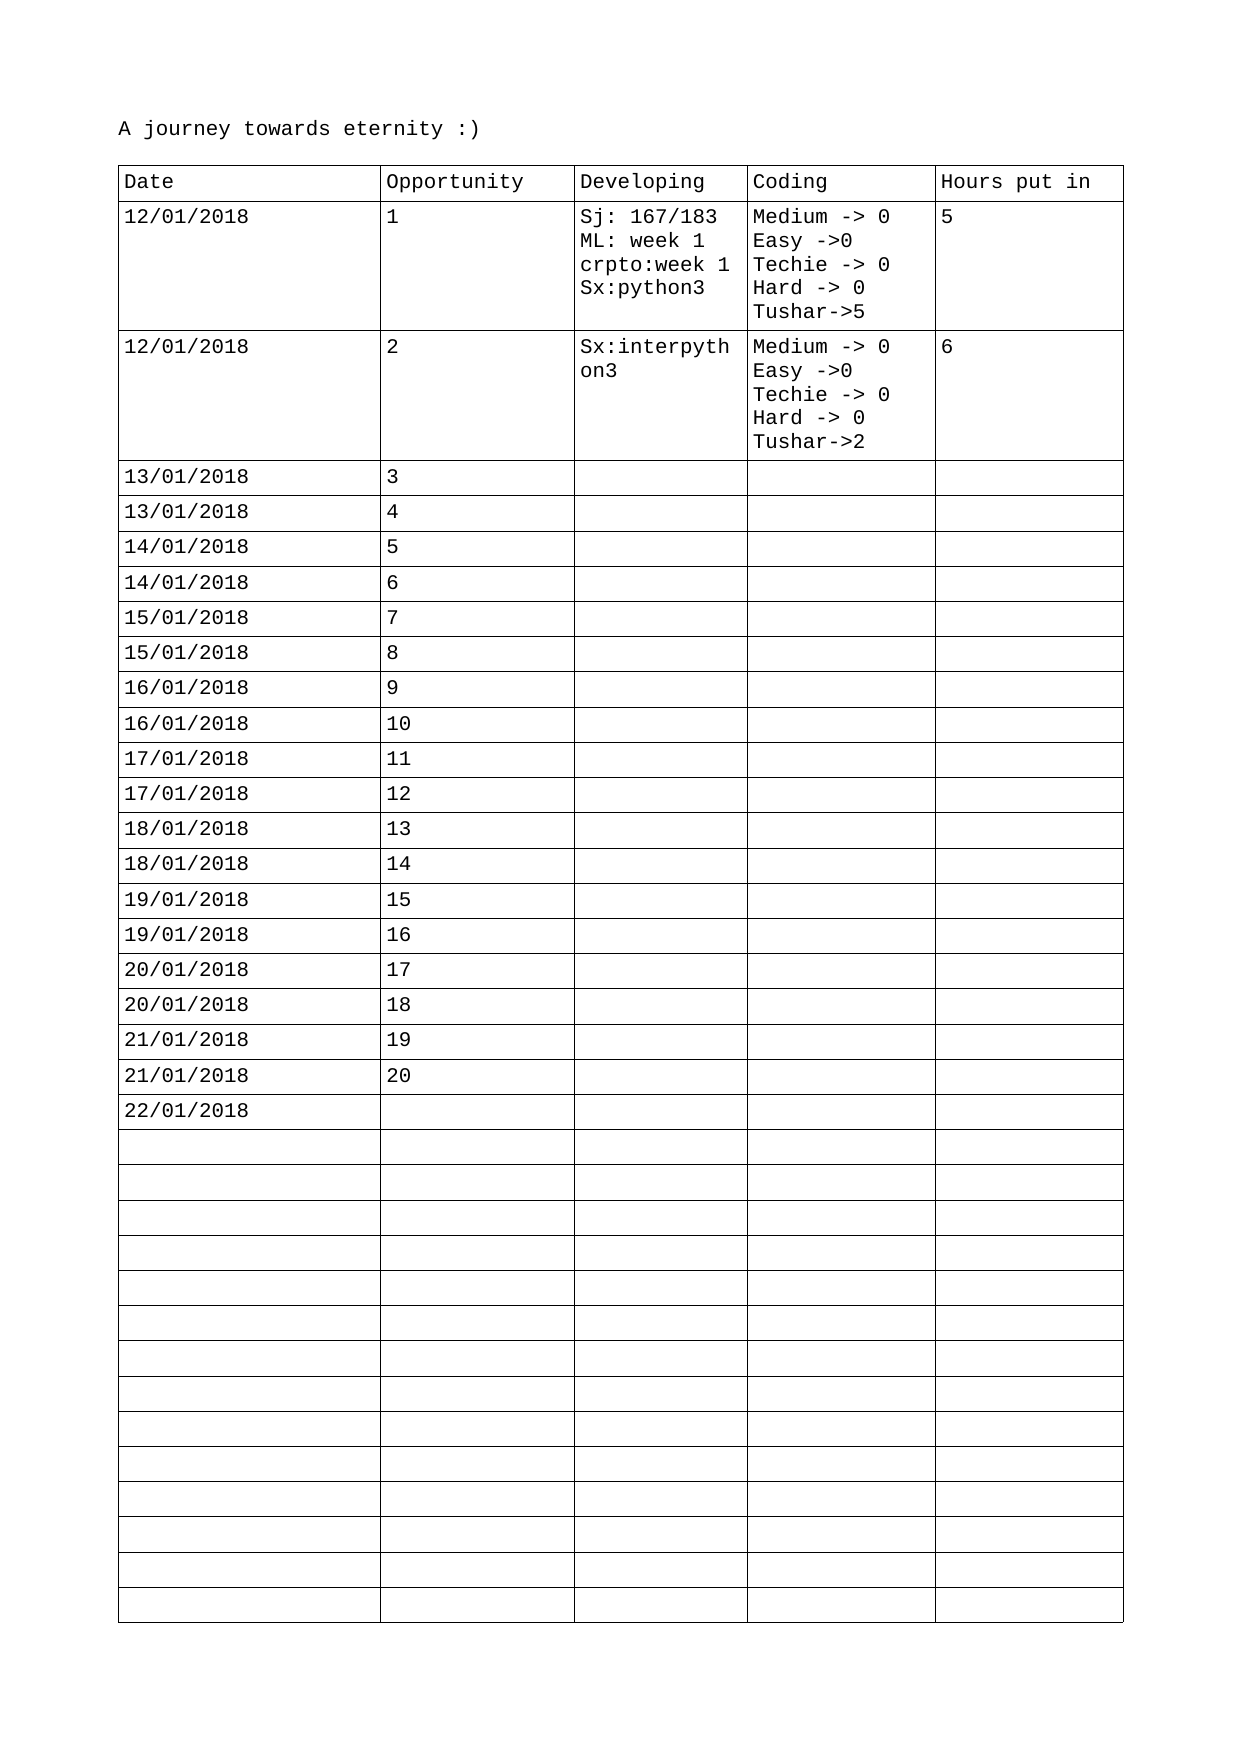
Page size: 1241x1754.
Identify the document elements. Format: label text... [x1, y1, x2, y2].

table_cell 12 [381, 778, 574, 812]
table_cell [748, 672, 935, 707]
table_cell [748, 1060, 935, 1094]
table_header Coding [748, 166, 935, 201]
table_header Date [119, 166, 380, 201]
table_cell [575, 496, 747, 531]
table_cell [119, 1517, 380, 1552]
table_cell [748, 637, 935, 671]
table_cell 14/01/2018 [119, 532, 380, 566]
table_cell 17/01/2018 [119, 778, 380, 812]
table_cell 20/01/2018 [119, 954, 380, 988]
table_cell [748, 1412, 935, 1446]
table_cell [381, 1588, 574, 1622]
table_cell [936, 1095, 1123, 1129]
table_cell [575, 1025, 747, 1059]
table_cell [381, 1447, 574, 1481]
table_cell [119, 1482, 380, 1516]
table_cell [575, 1482, 747, 1516]
table_cell 13/01/2018 [119, 461, 380, 495]
table_cell 16/01/2018 [119, 708, 380, 742]
table_cell [936, 496, 1123, 531]
table_cell 2 [381, 331, 574, 460]
table_cell [936, 919, 1123, 953]
table_cell [936, 602, 1123, 636]
table_cell 20 [381, 1060, 574, 1094]
table_cell [119, 1341, 380, 1376]
table_cell [748, 813, 935, 847]
table_cell [575, 1236, 747, 1270]
table_cell [936, 743, 1123, 777]
table_cell [381, 1377, 574, 1411]
table_cell 18 [381, 989, 574, 1023]
table_cell [381, 1517, 574, 1552]
table_cell [575, 708, 747, 742]
table_cell 5 [381, 532, 574, 566]
table_cell [748, 954, 935, 988]
table_cell 5 [936, 202, 1123, 330]
table_cell [936, 1482, 1123, 1516]
table_cell [936, 849, 1123, 883]
table_cell [575, 884, 747, 918]
table_cell [748, 1236, 935, 1270]
table_cell [936, 1412, 1123, 1446]
table_cell [936, 1306, 1123, 1340]
table_cell [575, 602, 747, 636]
table_cell 7 [381, 602, 574, 636]
table_cell [119, 1271, 380, 1305]
table_cell [575, 989, 747, 1023]
table_cell [936, 1377, 1123, 1411]
table_cell [748, 743, 935, 777]
table_cell [936, 1165, 1123, 1199]
table_cell [575, 1201, 747, 1235]
table_cell [936, 708, 1123, 742]
table_cell 21/01/2018 [119, 1025, 380, 1059]
table_cell [748, 1553, 935, 1587]
table_cell [119, 1165, 380, 1199]
table_cell [575, 1060, 747, 1094]
table_cell [936, 1341, 1123, 1376]
table_cell 12/01/2018 [119, 331, 380, 460]
table_cell [575, 1095, 747, 1129]
table_cell [936, 1236, 1123, 1270]
table_cell [748, 919, 935, 953]
table_cell [575, 1165, 747, 1199]
table_cell [936, 954, 1123, 988]
table_cell [748, 884, 935, 918]
table_cell [936, 637, 1123, 671]
table_cell Sj: 167/183 ML: week 1 crpto:week 1 Sx:python3 [575, 202, 747, 330]
table_cell [748, 496, 935, 531]
table_cell [575, 919, 747, 953]
table_cell [936, 1517, 1123, 1552]
table_cell [119, 1588, 380, 1622]
table_header Opportunity [381, 166, 574, 201]
table_cell [575, 849, 747, 883]
table_cell [936, 778, 1123, 812]
table_cell 6 [936, 331, 1123, 460]
table_cell [936, 1553, 1123, 1587]
table_cell [748, 1271, 935, 1305]
table_cell [748, 1447, 935, 1481]
table_cell [748, 989, 935, 1023]
table_cell [575, 813, 747, 847]
table_cell 16/01/2018 [119, 672, 380, 707]
table_cell [936, 1447, 1123, 1481]
table_cell [119, 1201, 380, 1235]
table_cell [748, 602, 935, 636]
table_cell 19 [381, 1025, 574, 1059]
table_cell [575, 637, 747, 671]
table_cell [119, 1306, 380, 1340]
table_cell [575, 1377, 747, 1411]
table_cell [119, 1412, 380, 1446]
table_cell 14 [381, 849, 574, 883]
table_cell [748, 532, 935, 566]
table_cell [575, 1588, 747, 1622]
table_cell 18/01/2018 [119, 849, 380, 883]
table_cell [381, 1553, 574, 1587]
table_cell [575, 1341, 747, 1376]
table_cell [575, 954, 747, 988]
table_cell [119, 1553, 380, 1587]
table_cell [748, 1588, 935, 1622]
table_cell [748, 1377, 935, 1411]
table_cell [936, 567, 1123, 601]
table_cell 18/01/2018 [119, 813, 380, 847]
table_cell [748, 1306, 935, 1340]
table_cell Medium -> 0 Easy ->0 Techie -> 0 Hard -> 0 Tushar->2 [748, 331, 935, 460]
table_cell [119, 1447, 380, 1481]
table_cell [575, 1517, 747, 1552]
table_cell [381, 1130, 574, 1164]
table_cell [119, 1130, 380, 1164]
table_cell [748, 708, 935, 742]
table_cell [381, 1306, 574, 1340]
table_cell [748, 1025, 935, 1059]
table_cell [575, 1130, 747, 1164]
text A journey towards eternity :) [118, 118, 1122, 142]
table_cell [748, 461, 935, 495]
table_cell [748, 778, 935, 812]
table_cell 21/01/2018 [119, 1060, 380, 1094]
table_cell 9 [381, 672, 574, 707]
table_cell [748, 1482, 935, 1516]
table_header Hours put in [936, 166, 1123, 201]
table_cell 3 [381, 461, 574, 495]
table_cell [575, 672, 747, 707]
table_cell [575, 1271, 747, 1305]
table_cell 14/01/2018 [119, 567, 380, 601]
table_cell 8 [381, 637, 574, 671]
table_cell [936, 884, 1123, 918]
table_cell [936, 1201, 1123, 1235]
table_cell 10 [381, 708, 574, 742]
table_cell [575, 532, 747, 566]
table_cell [748, 1201, 935, 1235]
table_cell 20/01/2018 [119, 989, 380, 1023]
table_cell [381, 1095, 574, 1129]
table_cell [575, 778, 747, 812]
table_cell [936, 1060, 1123, 1094]
table_cell [381, 1236, 574, 1270]
table_cell [119, 1377, 380, 1411]
table_cell [936, 672, 1123, 707]
table_cell [575, 743, 747, 777]
table_cell [381, 1165, 574, 1199]
table_cell [575, 1412, 747, 1446]
table_cell [575, 1447, 747, 1481]
table_cell [381, 1201, 574, 1235]
table_cell [748, 1130, 935, 1164]
table_cell [936, 813, 1123, 847]
table_cell 1 [381, 202, 574, 330]
table_cell 13 [381, 813, 574, 847]
table_cell 13/01/2018 [119, 496, 380, 531]
table_cell Sx:interpython3 [575, 331, 747, 460]
table_cell [381, 1271, 574, 1305]
table_header Developing [575, 166, 747, 201]
table_cell [936, 989, 1123, 1023]
table_cell [381, 1341, 574, 1376]
table_cell [748, 1341, 935, 1376]
table_cell 12/01/2018 [119, 202, 380, 330]
table_cell [381, 1482, 574, 1516]
table_cell [381, 1412, 574, 1446]
table_cell [936, 1025, 1123, 1059]
table_cell 6 [381, 567, 574, 601]
table_cell [936, 1271, 1123, 1305]
table_cell 11 [381, 743, 574, 777]
table_cell 19/01/2018 [119, 919, 380, 953]
table_cell [936, 461, 1123, 495]
table_cell 4 [381, 496, 574, 531]
table_cell [575, 461, 747, 495]
table_cell [748, 1517, 935, 1552]
table_cell 15 [381, 884, 574, 918]
table_cell 17 [381, 954, 574, 988]
table_cell [748, 1095, 935, 1129]
table_cell Medium -> 0 Easy ->0 Techie -> 0 Hard -> 0 Tushar->5 [748, 202, 935, 330]
table_cell [748, 567, 935, 601]
table_cell 15/01/2018 [119, 602, 380, 636]
table_cell 22/01/2018 [119, 1095, 380, 1129]
table_cell [936, 532, 1123, 566]
table_cell 17/01/2018 [119, 743, 380, 777]
table_cell 16 [381, 919, 574, 953]
table_cell [936, 1588, 1123, 1622]
table_cell [575, 1553, 747, 1587]
table_cell [575, 567, 747, 601]
table_cell 19/01/2018 [119, 884, 380, 918]
table_cell [748, 849, 935, 883]
table_cell [119, 1236, 380, 1270]
table_cell 15/01/2018 [119, 637, 380, 671]
table_cell [748, 1165, 935, 1199]
table_cell [936, 1130, 1123, 1164]
table_cell [575, 1306, 747, 1340]
